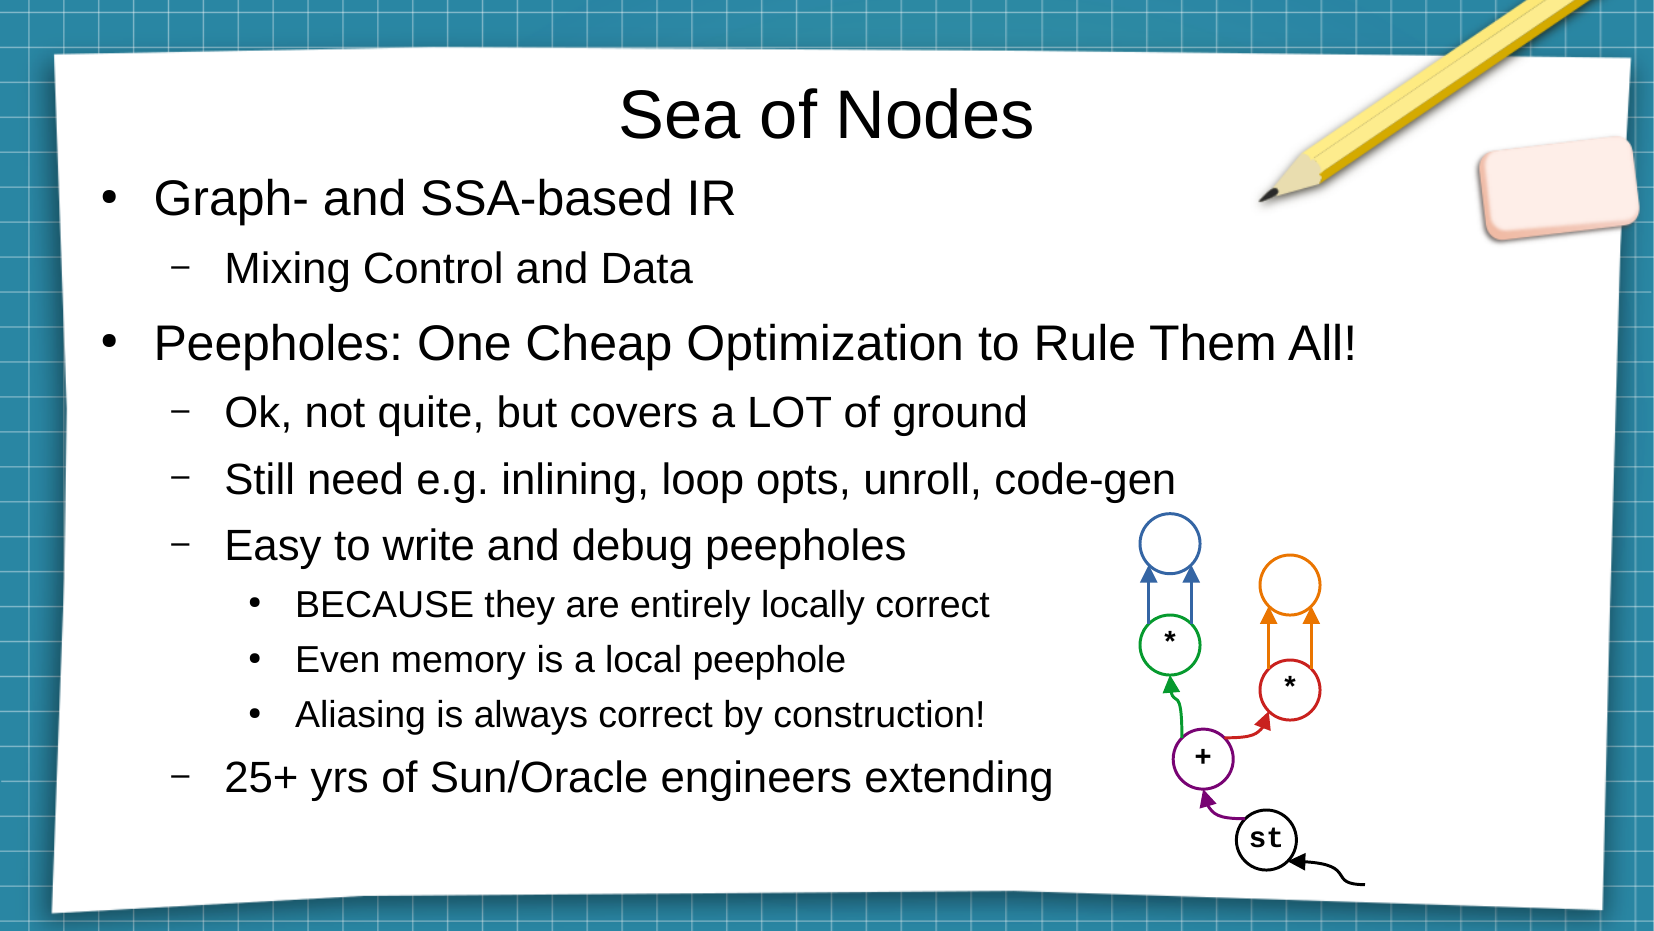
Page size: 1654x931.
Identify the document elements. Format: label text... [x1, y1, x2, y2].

text_box * [1140, 615, 1201, 675]
list Graph- and SSA-based IR Mixing Control and Data Peepholes: One Cheap Optimization to Rule Them All! Ok, not quite, but covers a LOT of ground Still need e.g. inlining, loop opts, unroll, code-gen Easy to write and debug peepholes BECAUSE they are entirely locally correct Even memory is a local peephole Aliasing is always correct by construction! 25+ yrs of Sun/Oracle engineers extending [82, 170, 1366, 856]
text_box + [1173, 729, 1234, 790]
title Sea of Nodes [82, 37, 1571, 193]
text_box st [1236, 810, 1297, 871]
picture [0, 0, 1654, 931]
text_box * [1260, 660, 1321, 721]
